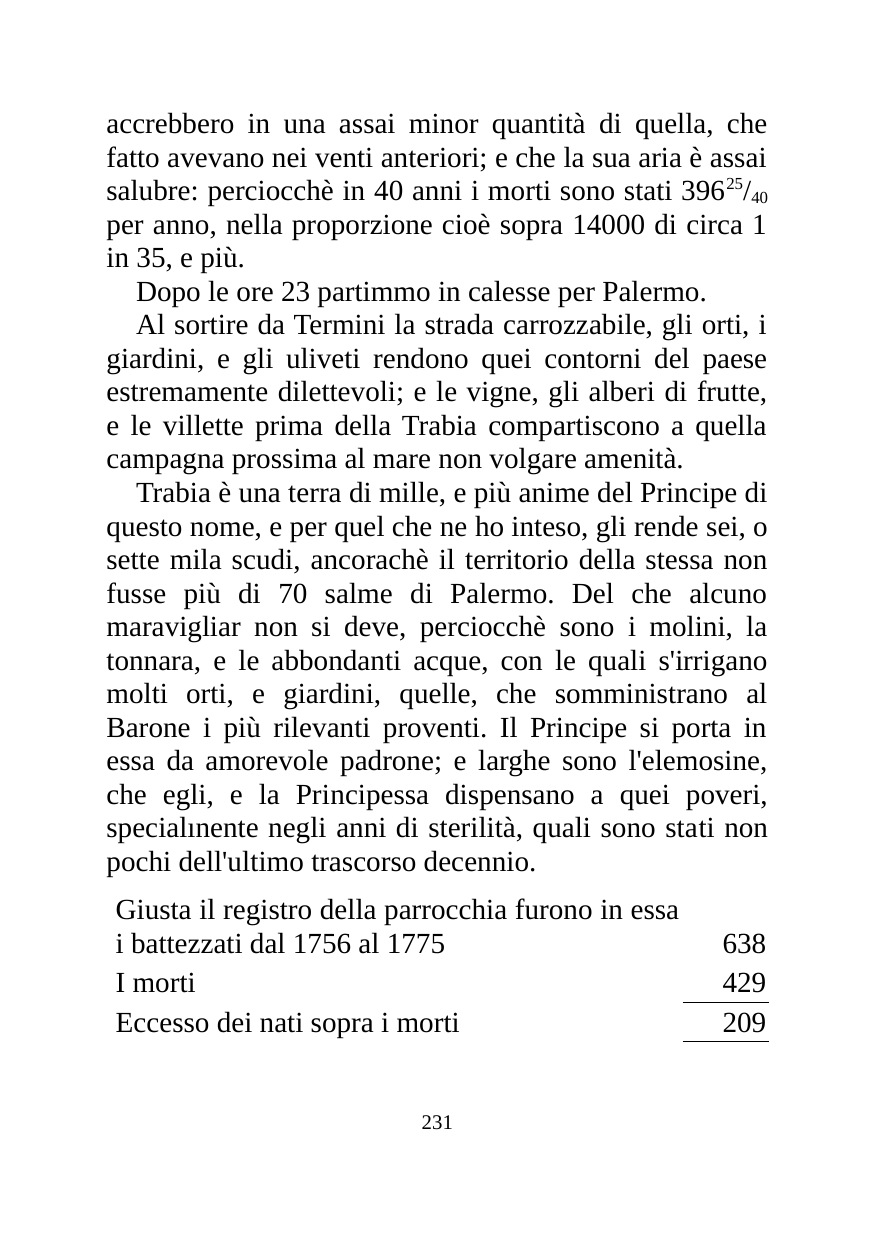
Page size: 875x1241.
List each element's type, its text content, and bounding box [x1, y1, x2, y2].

text Dopo le ore 23 partimmo in calesse per Palermo. [106, 274, 768, 307]
text accrebbero in una assai minor quantità di quella, che fatto avevano nei venti anteriori; e che la sua aria è assai salubre: perciocchè in 40 anni i morti sono stati 39625/40 per anno, nella proporzione cioè sopra 14000 di circa 1 in 35, e più. [106, 106, 768, 274]
table_header 638 [683, 890, 769, 962]
table_cell 209 [683, 1003, 769, 1041]
table_cell Eccesso dei nati sopra i morti [113, 1002, 683, 1041]
table_header Giusta il registro della parrocchia furono in essa i battezzati dal 1756 al 1775 [113, 890, 683, 962]
table_cell I morti [113, 963, 683, 1002]
table_cell 429 [683, 963, 769, 1002]
text Al sortire da Termini la strada carrozzabile, gli orti, i giardini, e gli uliveti rendono quei contorni del paese estremamente dilettevoli; e le vigne, gli alberi di frutte, e le villette prima della Trabia compartiscono a quella campagna prossima al mare non volgare amenità. [106, 307, 768, 475]
text Trabia è una terra di mille, e più anime del Principe di questo nome, e per quel che ne ho inteso, gli rende sei, o sette mila scudi, ancorachè il territorio della stessa non fusse più di 70 salme di Palermo. Del che alcuno maravigliar non si deve, perciocchè sono i molini, la tonnara, e le abbondanti acque, con le quali s'irrigano molti orti, e giardini, quelle, che somministrano al Barone i più rilevanti proventi. Il Principe si porta in essa da amorevole padrone; e larghe sono l'elemosine, che egli, e la Principessa dispensano a quei poveri, specialınente negli anni di sterilità, quali sono stati non pochi dell'ultimo trascorso decennio. [106, 475, 768, 878]
